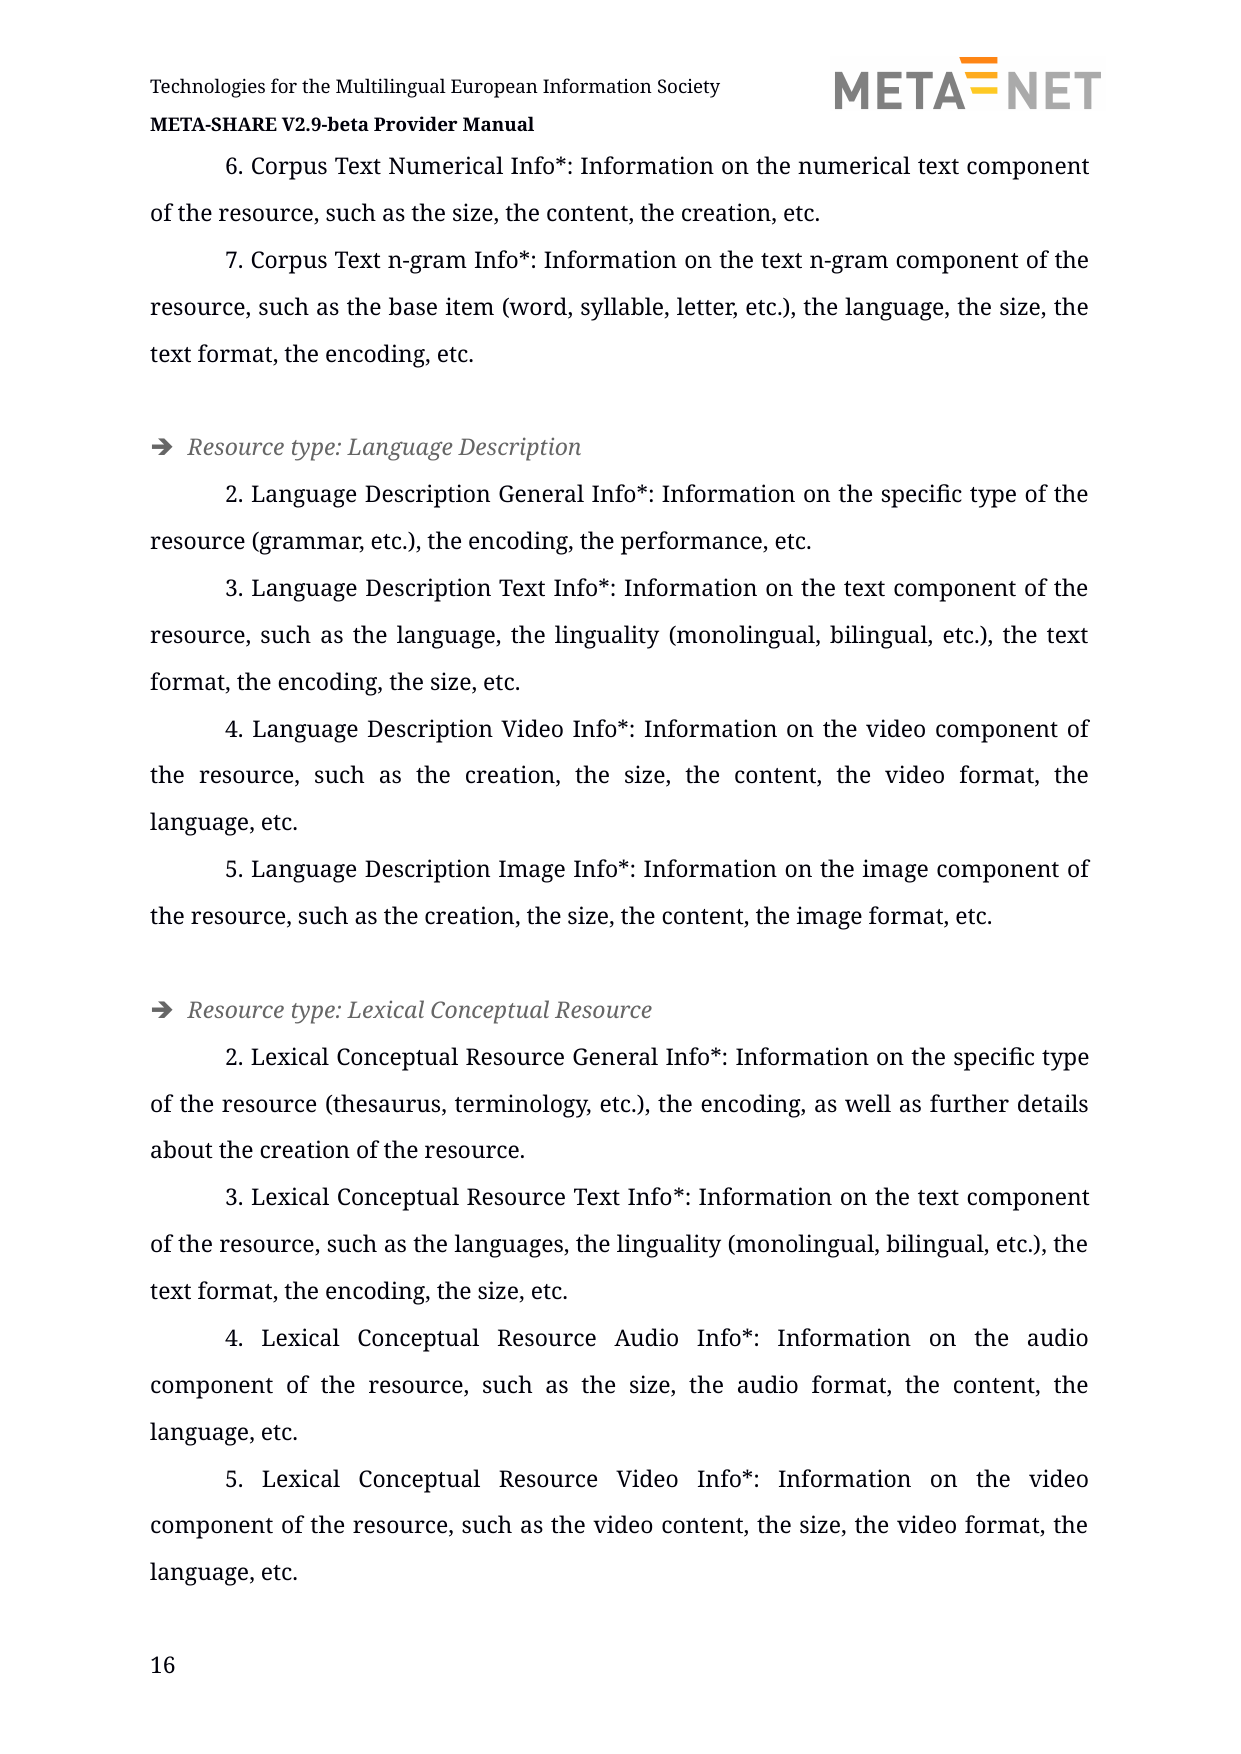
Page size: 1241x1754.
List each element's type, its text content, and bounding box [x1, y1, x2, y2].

text 3. Language Description Text Info*: Information on the text component of the resource, such as the language, the linguality (monolingual, bilingual, etc.), the text format, the encoding, the size, etc. [150, 572, 1090, 697]
text 5. Language Description Image Info*: Information on the image component of the resource, such as the creation, the size, the content, the image format, etc. [150, 853, 1090, 931]
text 6. Corpus Text Numerical Info*: Information on the numerical text component of the resource, such as the size, the content, the creation, etc. [150, 150, 1090, 228]
text 3. Lexical Conceptual Resource Text Info*: Information on the text component of the resource, such as the languages, the linguality (monolingual, bilingual, etc.), the text format, the encoding, the size, etc. [150, 1181, 1090, 1306]
list Resource type: Lexical Conceptual Resource [150, 994, 1090, 1025]
text 4. Lexical Conceptual Resource Audio Info*: Information on the audio component of the resource, such as the size, the audio format, the content, the language, etc. [150, 1322, 1090, 1447]
picture [830, 56, 1106, 111]
text 2. Language Description General Info*: Information on the specific type of the resource (grammar, etc.), the encoding, the performance, etc. [150, 478, 1090, 556]
text 5. Lexical Conceptual Resource Video Info*: Information on the video component of the resource, such as the video content, the size, the video format, the language, etc. [150, 1462, 1090, 1587]
text 7. Corpus Text n-gram Info*: Information on the text n-gram component of the resource, such as the base item (word, syllable, letter, etc.), the language, the size, the text format, the encoding, etc. [150, 244, 1090, 369]
list Resource type: Language Description [150, 431, 1090, 462]
text 2. Lexical Conceptual Resource General Info*: Information on the specific type of the resource (thesaurus, terminology, etc.), the encoding, as well as further details about the creation of the resource. [150, 1041, 1090, 1166]
text 4. Language Description Video Info*: Information on the video component of the resource, such as the creation, the size, the content, the video format, the language, etc. [150, 712, 1090, 837]
